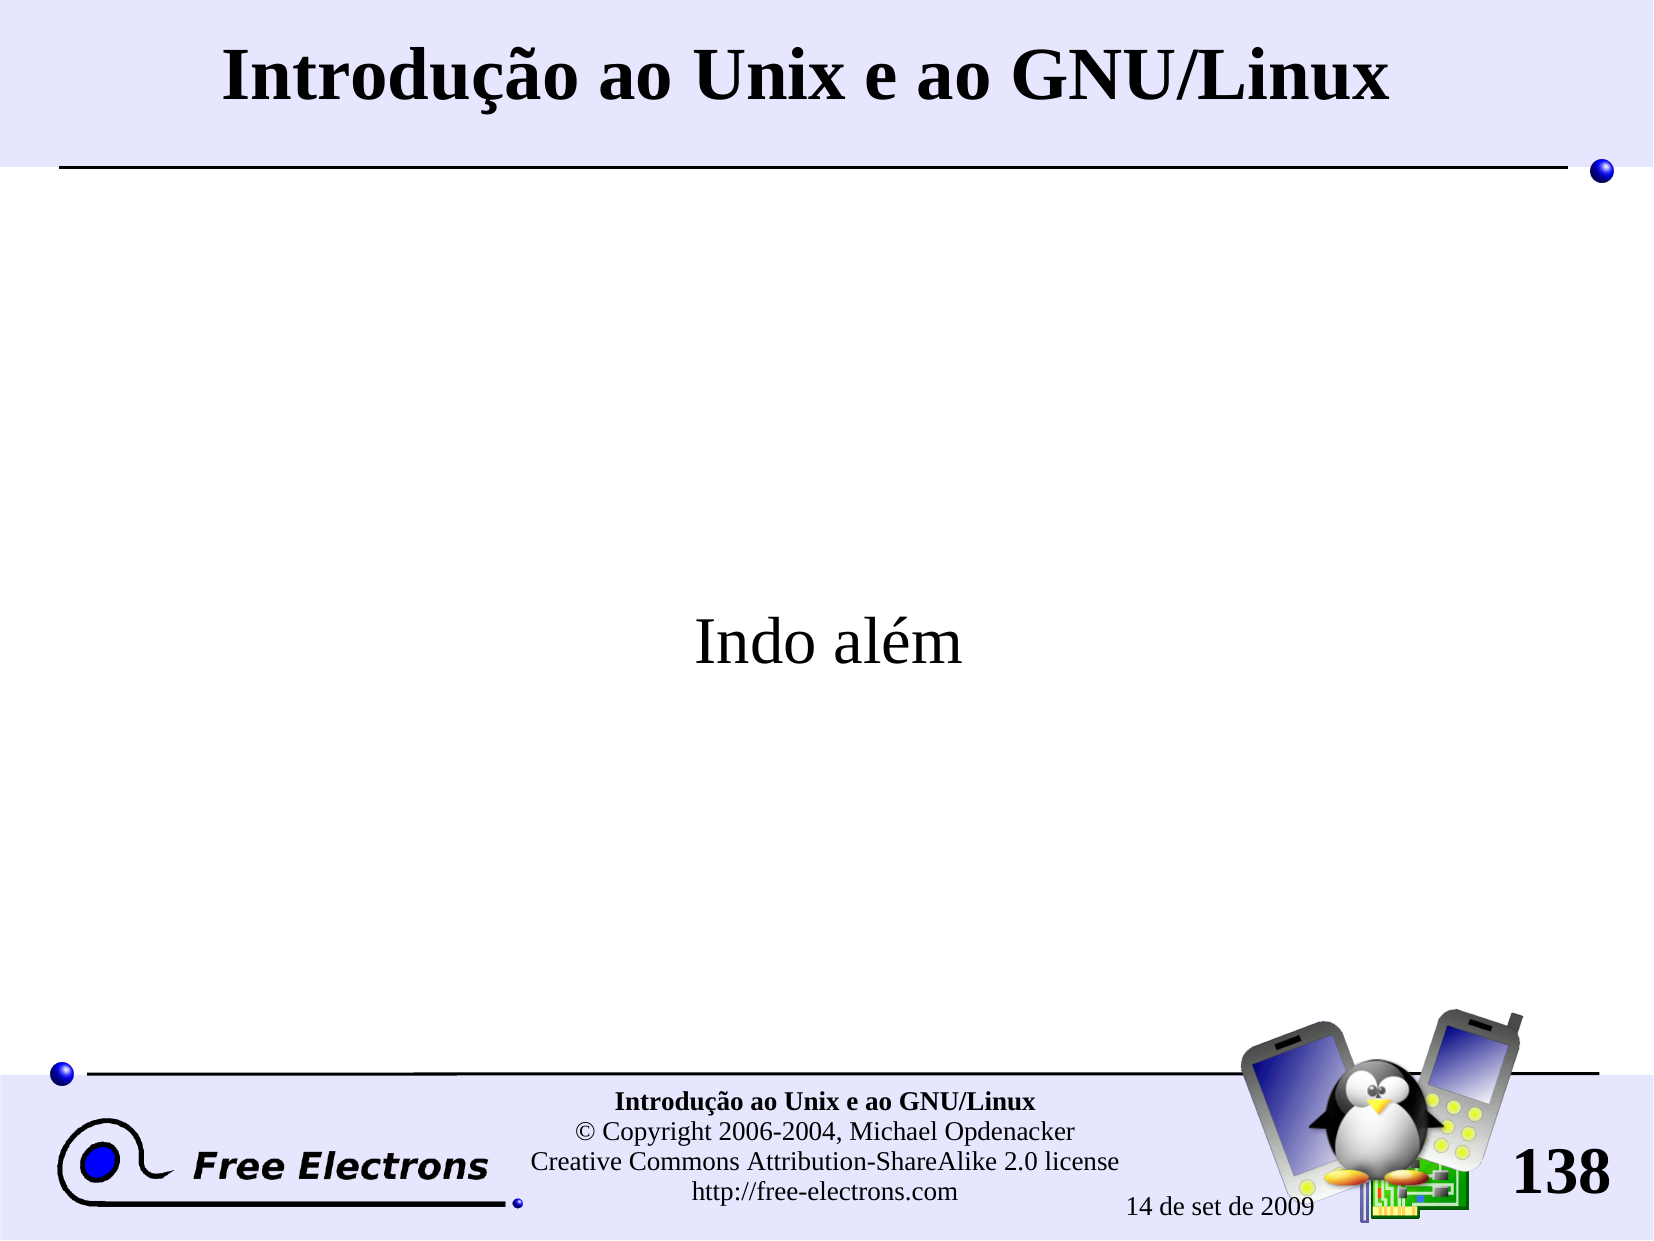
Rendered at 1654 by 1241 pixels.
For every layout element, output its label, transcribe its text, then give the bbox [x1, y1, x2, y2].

picture [1230, 1007, 1538, 1241]
title Introdução ao Unix e ao GNU/Linux [60, 12, 1551, 138]
picture [1304, 1198, 1311, 1207]
picture [50, 1107, 527, 1216]
picture [1280, 1198, 1284, 1208]
subtitle Indo além [105, 216, 1518, 1066]
